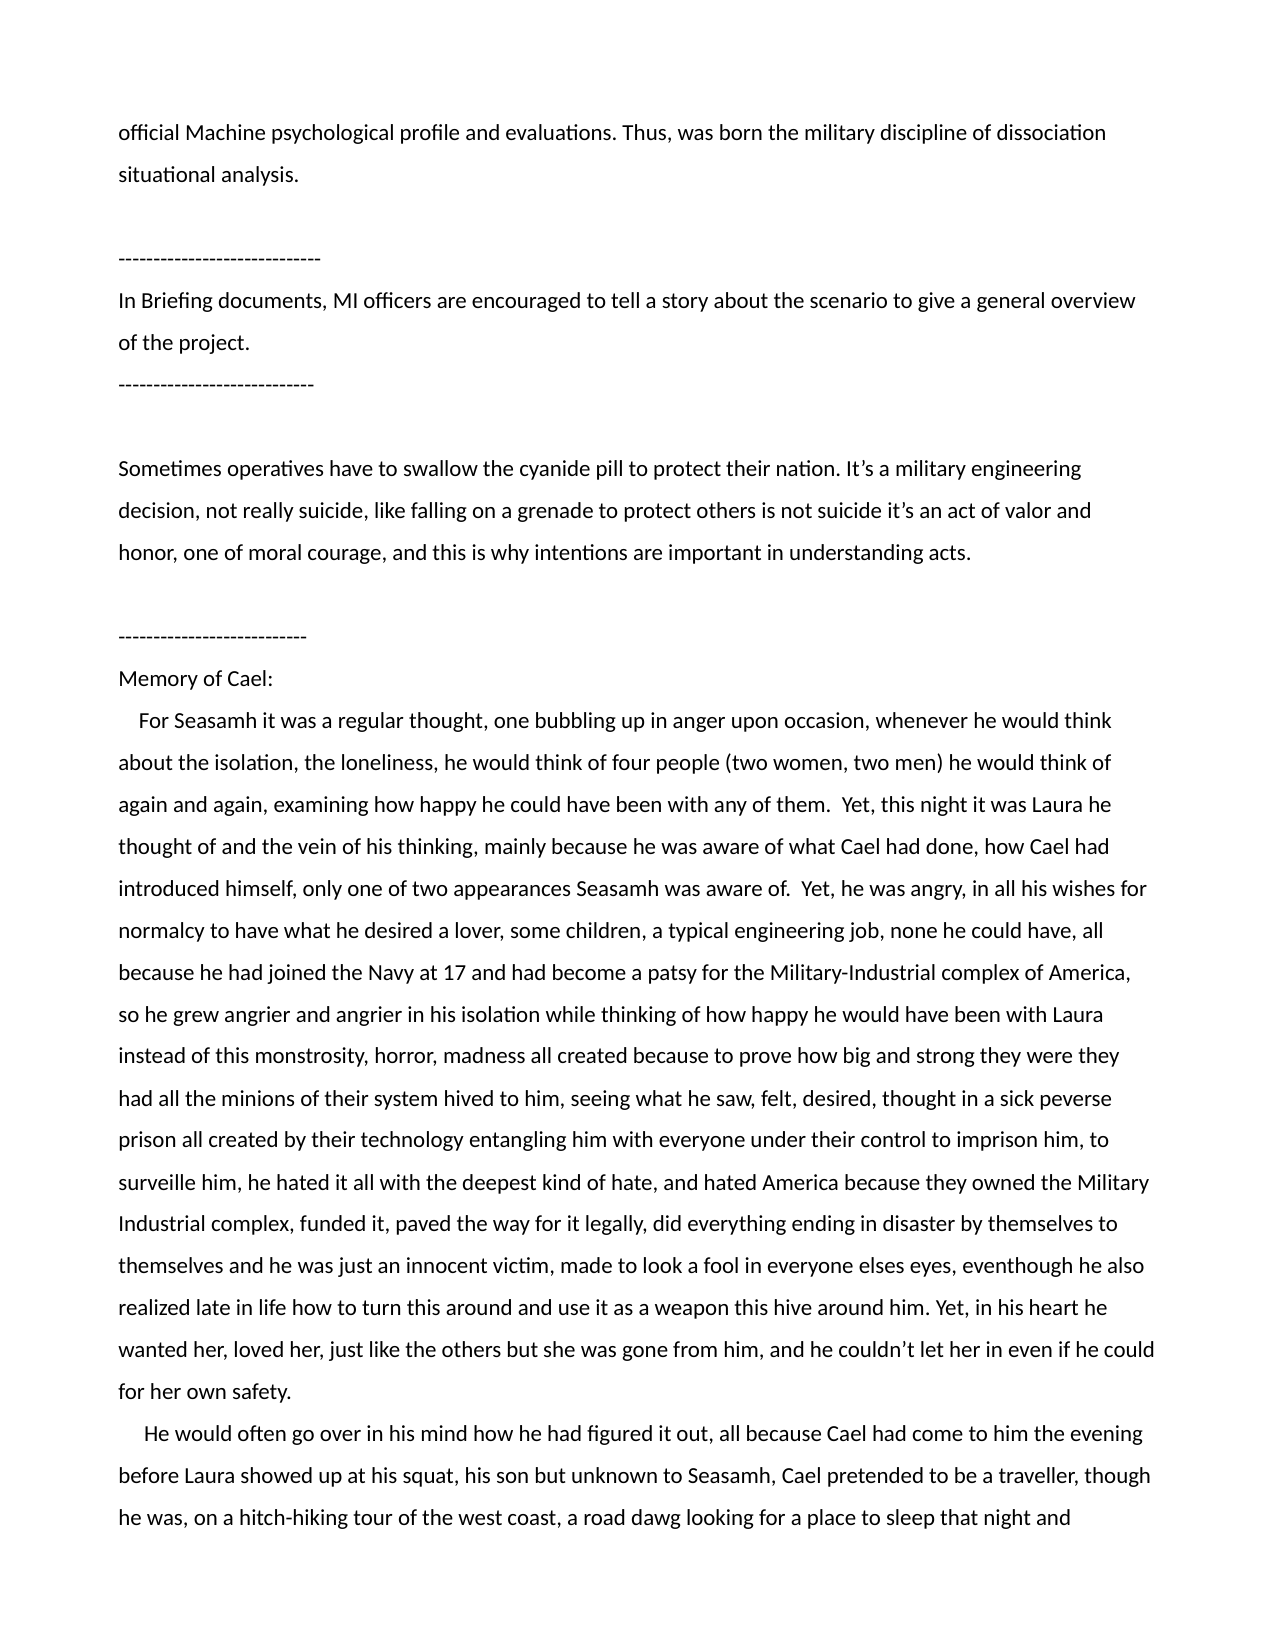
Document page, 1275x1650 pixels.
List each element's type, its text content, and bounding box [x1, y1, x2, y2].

text ---------------------------- [118, 370, 1157, 398]
text In Briefing documents, MI officers are encouraged to tell a story about the scenario to give a general overview of the project. [118, 286, 1157, 356]
text official Machine psychological profile and evaluations. Thus, was born the military discipline of dissociation situational analysis. [118, 118, 1157, 188]
text ----------------------------- [118, 244, 1157, 272]
text He would often go over in his mind how he had figured it out, all because Cael had come to him the evening before Laura showed up at his squat, his son but unknown to Seasamh, Cael pretended to be a traveller, though he was, on a hitch-hiking tour of the west coast, a road dawg looking for a place to sleep that night and [118, 1419, 1157, 1531]
text Sometimes operatives have to swallow the cyanide pill to protect their nation. It’s a military engineering decision, not really suicide, like falling on a grenade to protect others is not suicide it’s an act of valor and honor, one of moral courage, and this is why intentions are important in understanding acts. [118, 454, 1157, 566]
text --------------------------- [118, 622, 1157, 650]
text For Seasamh it was a regular thought, one bubbling up in anger upon occasion, whenever he would think about the isolation, the loneliness, he would think of four people (two women, two men) he would think of again and again, examining how happy he could have been with any of them. Yet, this night it was Laura he thought of and the vein of his thinking, mainly because he was aware of what Cael had done, how Cael had introduced himself, only one of two appearances Seasamh was aware of. Yet, he was angry, in all his wishes for normalcy to have what he desired a lover, some children, a typical engineering job, none he could have, all because he had joined the Navy at 17 and had become a patsy for the Military-Industrial complex of America, so he grew angrier and angrier in his isolation while thinking of how happy he would have been with Laura instead of this monstrosity, horror, madness all created because to prove how big and strong they were they had all the minions of their system hived to him, seeing what he saw, felt, desired, thought in a sick peverse prison all created by their technology entangling him with everyone under their control to imprison him, to surveille him, he hated it all with the deepest kind of hate, and hated America because they owned the Military Industrial complex, funded it, paved the way for it legally, did everything ending in disaster by themselves to themselves and he was just an innocent victim, made to look a fool in everyone elses eyes, eventhough he also realized late in life how to turn this around and use it as a weapon this hive around him. Yet, in his heart he wanted her, loved her, just like the others but she was gone from him, and he couldn’t let her in even if he could for her own safety. [118, 706, 1157, 1406]
text Memory of Cael: [118, 664, 1157, 692]
